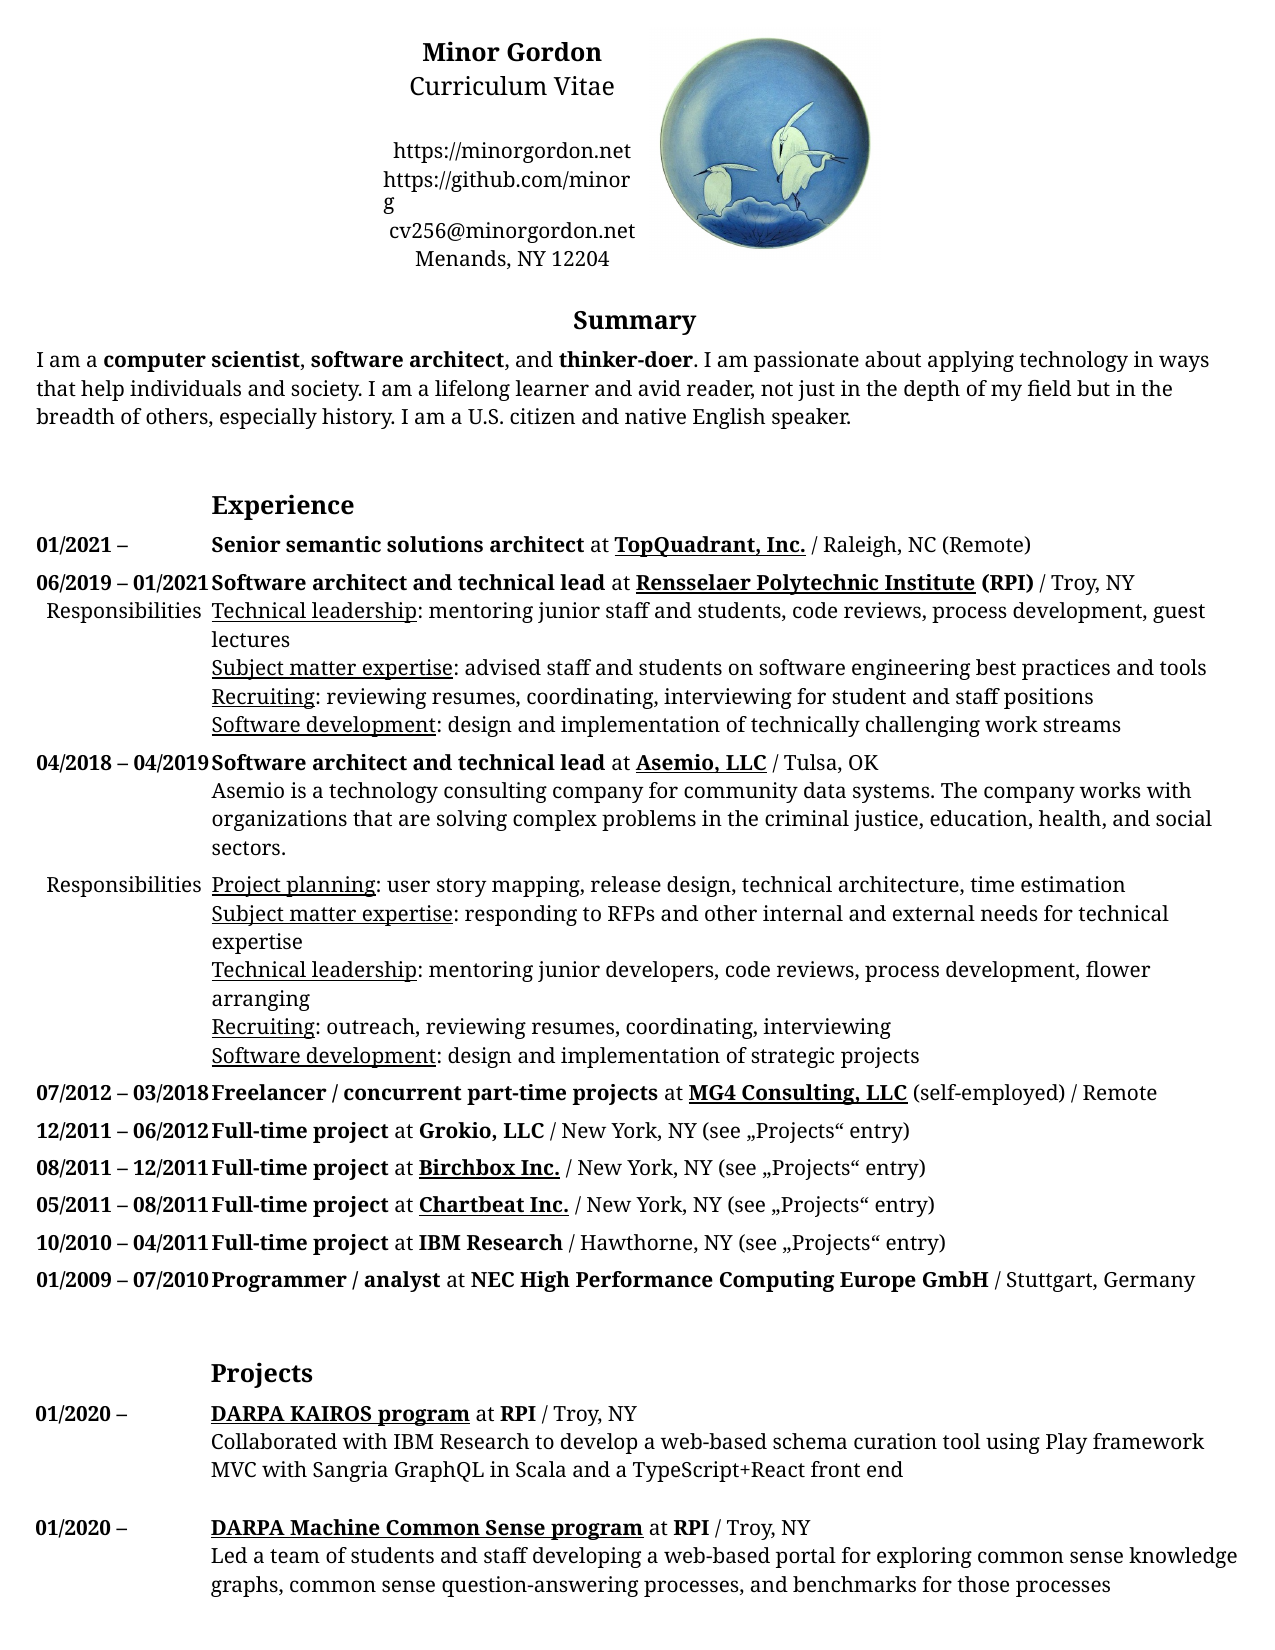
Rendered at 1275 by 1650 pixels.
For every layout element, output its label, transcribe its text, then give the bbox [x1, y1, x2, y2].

table_cell Responsibilities [36, 870, 211, 1078]
table_cell 05/2011 – 08/2011 [36, 1191, 211, 1228]
table_cell 01/2020 – [35, 1399, 211, 1427]
table_cell Responsibilities [36, 596, 211, 748]
table_cell I am a computer scientist, software architect, and thinker-doer. I am passionate about applying technology in ways that help individuals and society. I am a lifelong learner and avid reader, not just in the depth of my field but in the breadth of others, especially history. I am a U.S. citizen and native English speaker. [36, 345, 1240, 431]
table_cell Full-time project at Birchbox Inc. / New York, NY (see „Projects“ entry) [211, 1153, 1239, 1191]
table_cell 01/2021 – [36, 531, 211, 568]
table_header Experience [211, 488, 1239, 531]
table_cell Full-time project at Grokio, LLC / New York, NY (see „Projects“ entry) [211, 1116, 1239, 1153]
table_cell [35, 1427, 211, 1484]
table_cell Project planning: user story mapping, release design, technical architecture, time estimation Subject matter expertise: responding to RFPs and other internal and external needs for technical expertise Technical leadership: mentoring junior developers, code reviews, process development, flower arranging Recruiting: outreach, reviewing resumes, coordinating, interviewing Software development: design and implementation of strategic projects [211, 870, 1239, 1078]
table_cell Full-time project at Chartbeat Inc. / New York, NY (see „Projects“ entry) [211, 1191, 1239, 1228]
table_header [36, 488, 211, 531]
table_cell Software architect and technical lead at Asemio, LLC / Tulsa, OK Asemio is a technology consulting company for community data systems. The company works with organizations that are solving complex problems in the criminal justice, education, health, and social sectors. [211, 748, 1239, 870]
table_cell Full-time project at IBM Research / Hawthorne, NY (see „Projects“ entry) [211, 1228, 1239, 1265]
table_cell 08/2011 – 12/2011 [36, 1153, 211, 1191]
table_header Summary [36, 303, 1240, 345]
table_cell DARPA KAIROS program at RPI / Troy, NY [211, 1399, 1239, 1427]
table_cell 01/2020 – [35, 1513, 211, 1541]
table_cell Technical leadership: mentoring junior staff and students, code reviews, process development, guest lectures Subject matter expertise: advised staff and students on software engineering best practices and tools Recruiting: reviewing resumes, coordinating, interviewing for student and staff positions Software development: design and implementation of technically challenging work streams [211, 596, 1239, 748]
table_cell Programmer / analyst at NEC High Performance Computing Europe GmbH / Stuttgart, Germany [211, 1265, 1239, 1299]
table_cell 10/2010 – 04/2011 [36, 1228, 211, 1265]
table_cell [35, 1484, 211, 1513]
picture [649, 27, 882, 260]
table_cell Senior semantic solutions architect at TopQuadrant, Inc. / Raleigh, NC (Remote) [211, 531, 1239, 568]
table_cell Collaborated with IBM Research to develop a web-based schema curation tool using Play framework MVC with Sangria GraphQL in Scala and a TypeScript+React front end [211, 1427, 1239, 1484]
table_cell 04/2018 – 04/2019 [36, 748, 211, 870]
table_cell Led a team of students and staff developing a web-based portal for exploring common sense knowledge graphs, common sense question-answering processes, and benchmarks for those processes [211, 1541, 1239, 1607]
table_header Projects [211, 1356, 1239, 1399]
table_cell 01/2009 – 07/2010 [36, 1265, 211, 1299]
table_header [35, 1356, 211, 1399]
table_cell 12/2011 – 06/2012 [36, 1116, 211, 1153]
table_cell Freelancer / concurrent part-time projects at MG4 Consulting, LLC (self-employed) / Remote [211, 1078, 1239, 1116]
table_cell 07/2012 – 03/2018 [36, 1078, 211, 1116]
table_cell 06/2019 – 01/2021 [36, 568, 211, 596]
table_cell Software architect and technical lead at Rensselaer Polytechnic Institute (RPI) / Troy, NY [211, 568, 1239, 596]
table_cell [35, 1541, 211, 1607]
table_cell [211, 1484, 1239, 1513]
table_cell DARPA Machine Common Sense program at RPI / Troy, NY [211, 1513, 1239, 1541]
